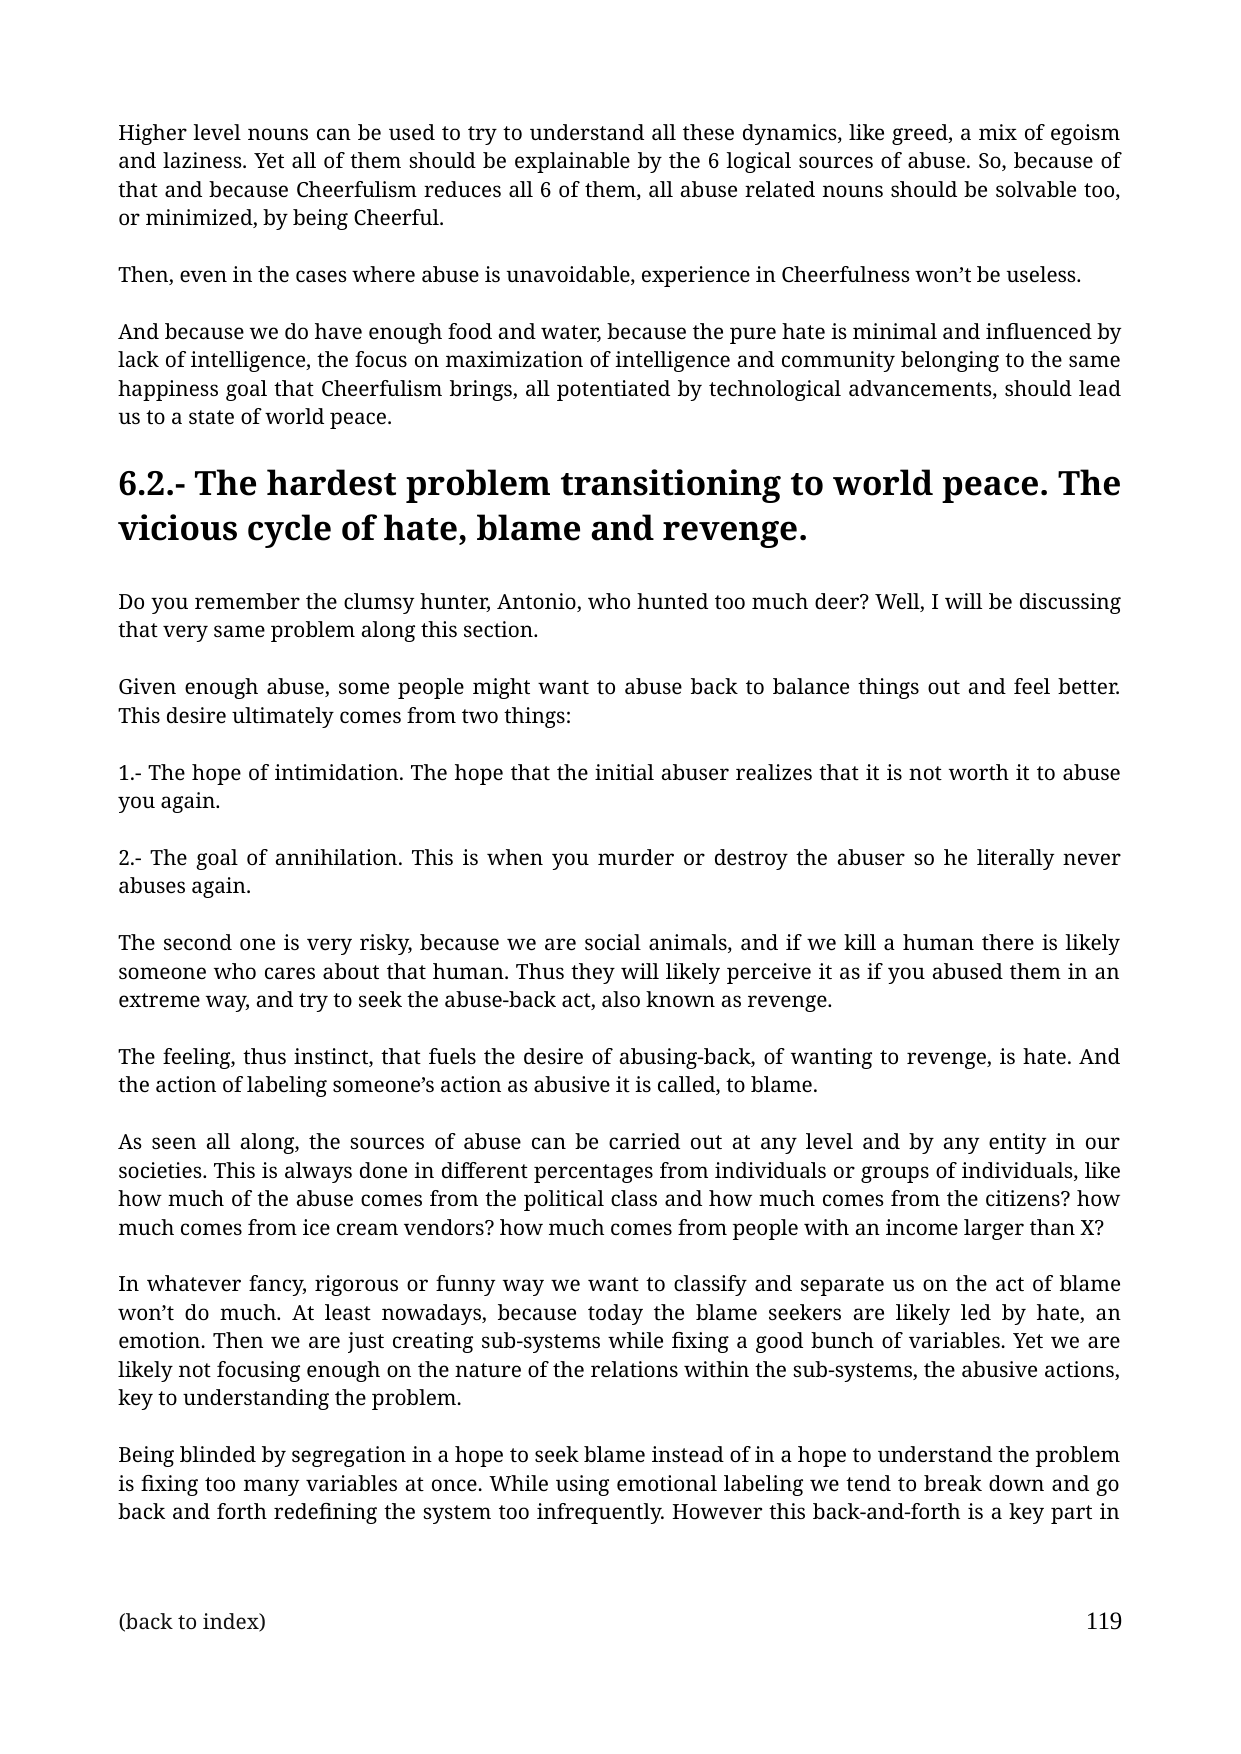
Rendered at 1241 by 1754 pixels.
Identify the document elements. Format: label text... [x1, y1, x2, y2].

text Given enough abuse, some people might want to abuse back to balance things out and feel better. This desire ultimately comes from two things: [118, 672, 1122, 729]
text As seen all along, the sources of abuse can be carried out at any level and by any entity in our societies. This is always done in different percentages from individuals or groups of individuals, like how much of the abuse comes from the political class and how much comes from the citizens? how much comes from ice cream vendors? how much comes from people with an income larger than X? [118, 1127, 1122, 1241]
text Then, even in the cases where abuse is unavoidable, experience in Cheerfulness won’t be useless. [118, 260, 1122, 289]
text 2.- The goal of annihilation. This is when you murder or destroy the abuser so he literally never abuses again. [118, 843, 1122, 900]
text Higher level nouns can be used to try to understand all these dynamics, like greed, a mix of egoism and laziness. Yet all of them should be explainable by the 6 logical sources of abuse. So, because of that and because Cheerfulism reduces all 6 of them, all abuse related nouns should be solvable too, or minimized, by being Cheerful. [118, 118, 1122, 232]
text And because we do have enough food and water, because the pure hate is minimal and influenced by lack of intelligence, the focus on maximization of intelligence and community belonging to the same happiness goal that Cheerfulism brings, all potentiated by technological advancements, should lead us to a state of world peace. [118, 317, 1122, 431]
text Being blinded by segregation in a hope to seek blame instead of in a hope to understand the problem is fixing too many variables at once. While using emotional labeling we tend to break down and go back and forth redefining the system too infrequently. However this back-and-forth is a key part in [118, 1440, 1122, 1526]
text The feeling, thus instinct, that fuels the desire of abusing-back, of wanting to revenge, is hate. And the action of labeling someone’s action as abusive it is called, to blame. [118, 1042, 1122, 1099]
text 6.2.- The hardest problem transitioning to world peace. The vicious cycle of hate, blame and revenge. [118, 459, 1122, 550]
text The second one is very risky, because we are social animals, and if we kill a human there is likely someone who cares about that human. Thus they will likely perceive it as if you abused them in an extreme way, and try to seek the abuse-back act, also known as revenge. [118, 928, 1122, 1014]
text Do you remember the clumsy hunter, Antonio, who hunted too much deer? Well, I will be discussing that very same problem along this section. [118, 587, 1122, 644]
text 1.- The hope of intimidation. The hope that the initial abuser realizes that it is not worth it to abuse you again. [118, 758, 1122, 814]
text In whatever fancy, rigorous or funny way we want to classify and separate us on the act of blame won’t do much. At least nowadays, because today the blame seekers are likely led by hate, an emotion. Then we are just creating sub-systems while fixing a good bunch of variables. Yet we are likely not focusing enough on the nature of the relations within the sub-systems, the abusive actions, key to understanding the problem. [118, 1269, 1122, 1412]
